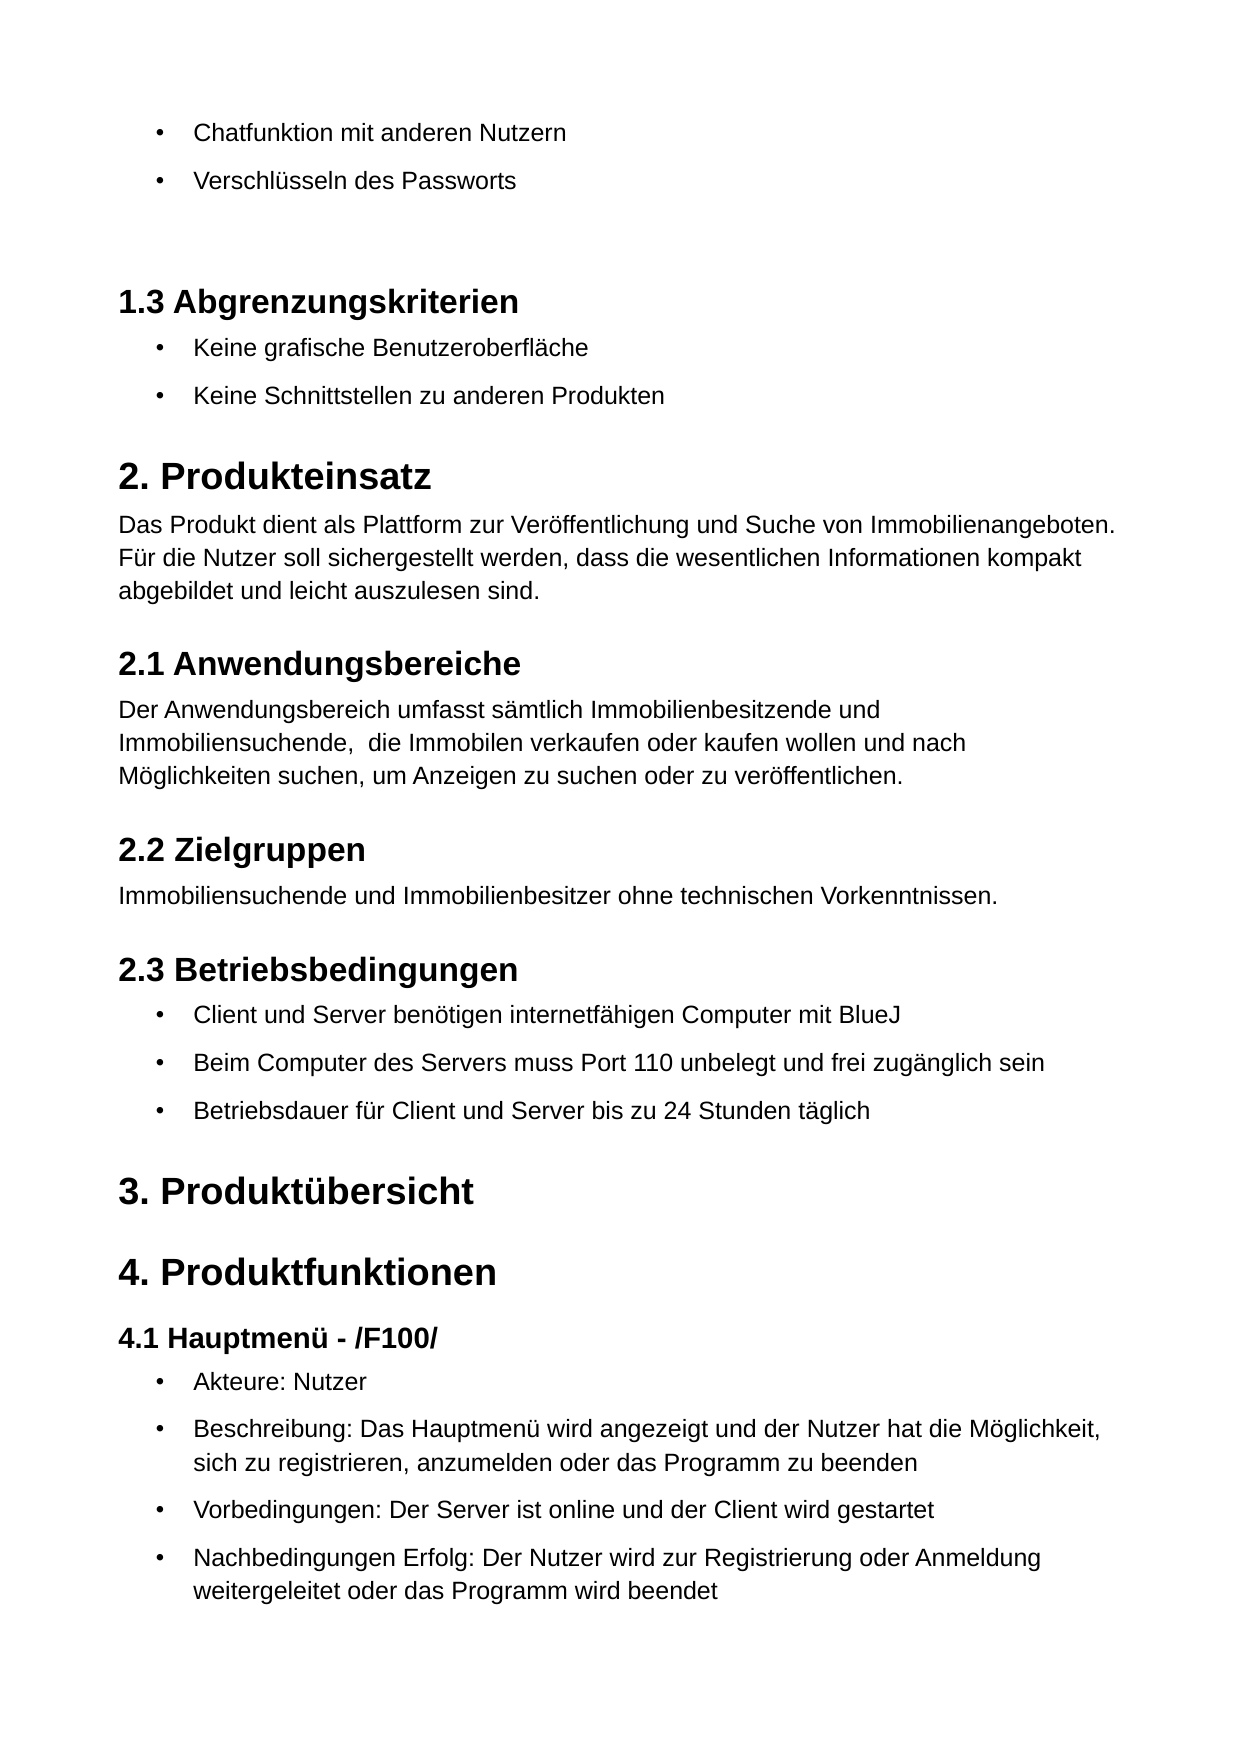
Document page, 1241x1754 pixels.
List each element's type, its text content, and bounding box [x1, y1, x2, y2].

subtitle 2.2 Zielgruppen [118, 830, 1122, 868]
subtitle 4.1 Hauptmenü - /F100/ [118, 1321, 1122, 1354]
subtitle 1.3 Abgrenzungskriterien [118, 282, 1122, 321]
text Der Anwendungsbereich umfasst sämtlich Immobilienbesitzende und Immobiliensuchende, die Immobilen verkaufen oder kaufen wollen und nach Möglichkeiten suchen, um Anzeigen zu suchen oder zu veröffentlichen. [118, 695, 1122, 790]
list Keine grafische Benutzeroberfläche [156, 333, 1122, 362]
list Beim Computer des Servers muss Port 110 unbelegt und frei zugänglich sein [156, 1048, 1122, 1077]
subtitle 3. Produktübersicht [118, 1169, 1122, 1212]
list Nachbedingungen Erfolg: Der Nutzer wird zur Registrierung oder Anmeldung weitergeleitet oder das Programm wird beendet [156, 1543, 1122, 1605]
list Chatfunktion mit anderen Nutzern [156, 118, 1122, 147]
list Verschlüsseln des Passworts [156, 166, 1122, 195]
list Keine Schnittstellen zu anderen Produkten [156, 381, 1122, 410]
subtitle 2.3 Betriebsbedingungen [118, 949, 1122, 988]
text Das Produkt dient als Plattform zur Veröffentlichung und Suche von Immobilienangeboten. Für die Nutzer soll sichergestellt werden, dass die wesentlichen Informationen kompakt abgebildet und leicht auszulesen sind. [118, 510, 1122, 604]
text Immobiliensuchende und Immobilienbesitzer ohne technischen Vorkenntnissen. [118, 881, 1122, 910]
list Betriebsdauer für Client und Server bis zu 24 Stunden täglich [156, 1096, 1122, 1125]
list Vorbedingungen: Der Server ist online und der Client wird gestartet [156, 1495, 1122, 1524]
subtitle 4. Produktfunktionen [118, 1250, 1122, 1293]
list Client und Server benötigen internetfähigen Computer mit BlueJ [156, 1001, 1122, 1029]
list Akteure: Nutzer [156, 1367, 1122, 1396]
subtitle 2.1 Anwendungsbereiche [118, 644, 1122, 683]
subtitle 2. Produkteinsatz [118, 453, 1122, 497]
list Beschreibung: Das Hauptmenü wird angezeigt und der Nutzer hat die Möglichkeit, sich zu registrieren, anzumelden oder das Programm zu beenden [156, 1414, 1122, 1476]
